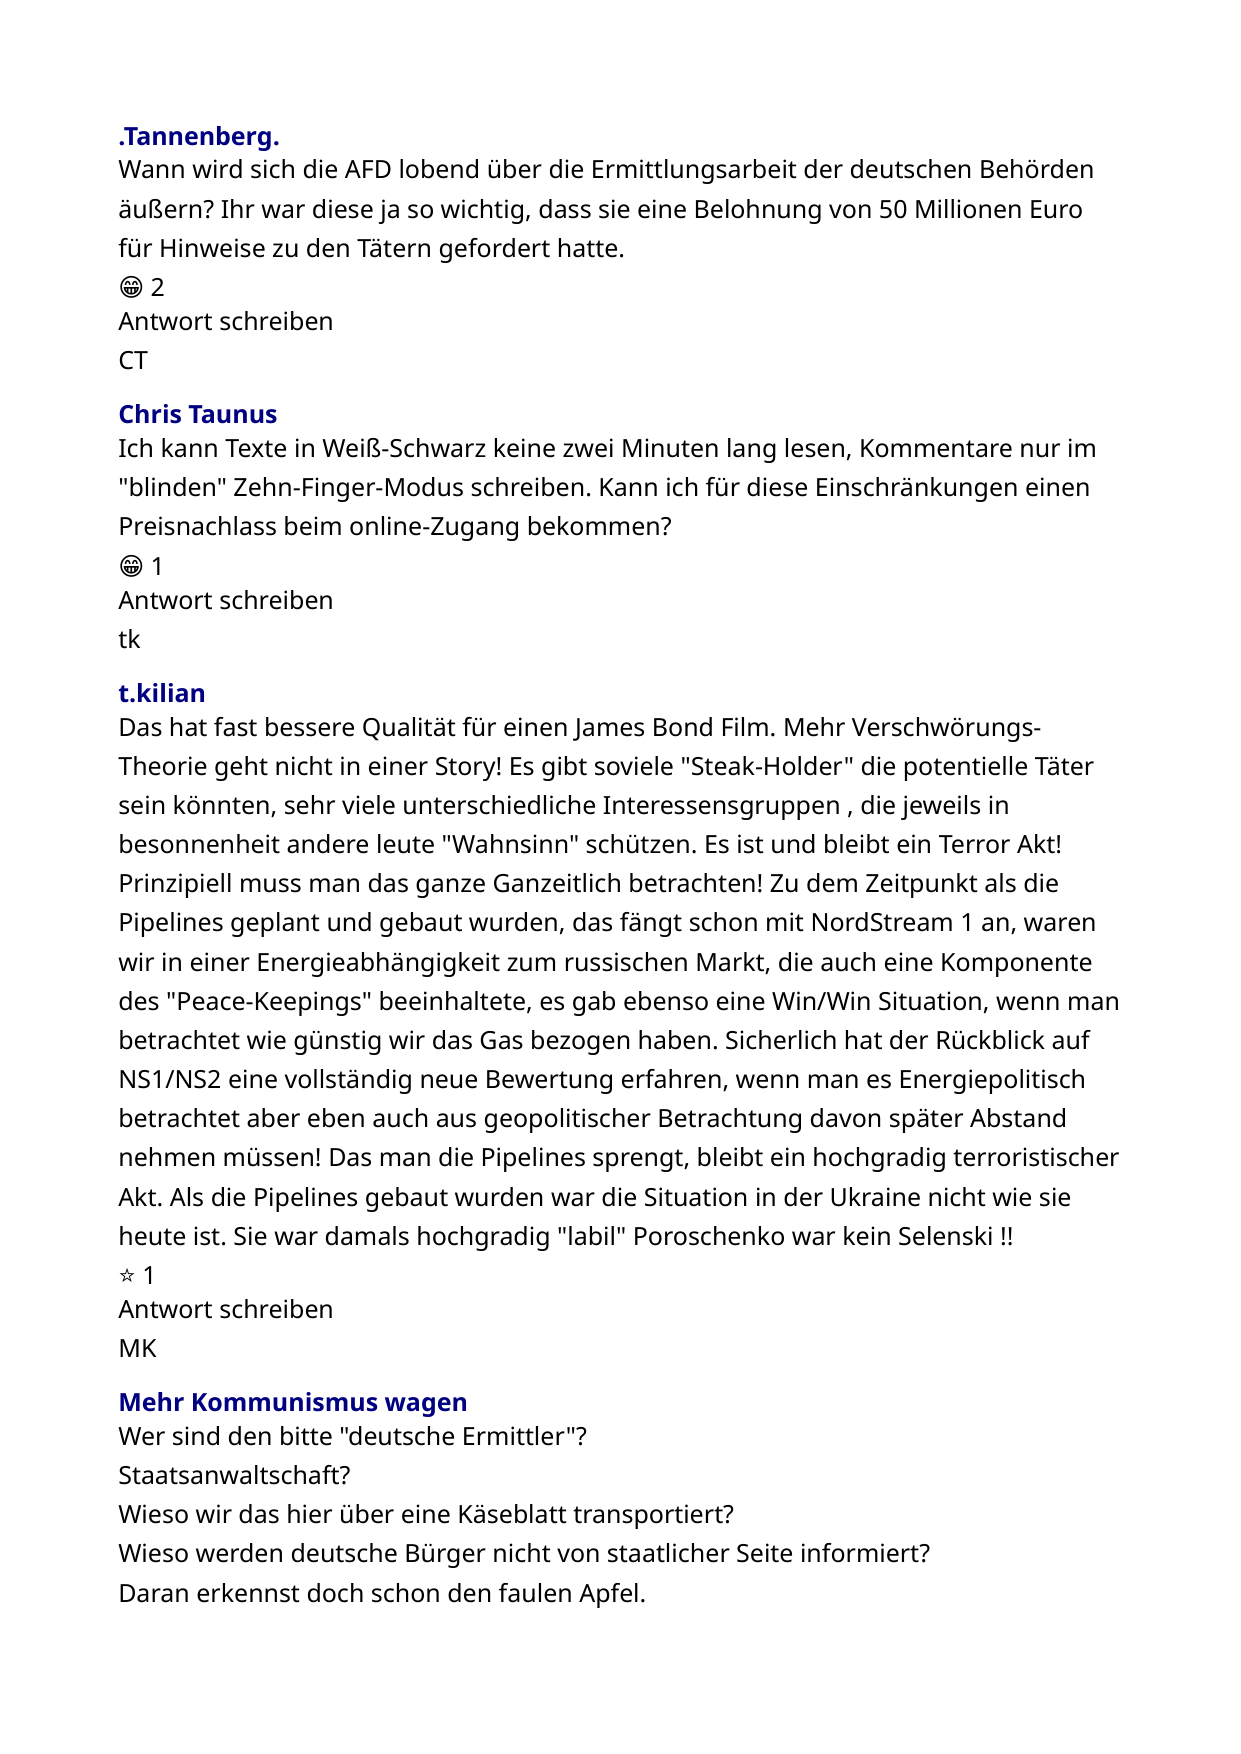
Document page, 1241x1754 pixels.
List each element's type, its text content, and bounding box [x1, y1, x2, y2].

text ⭐️ 1 [118, 1258, 1122, 1292]
text CT [118, 343, 1122, 377]
text Daran erkennst doch schon den faulen Apfel. [118, 1575, 1122, 1609]
subtitle t.kilian [118, 675, 1122, 709]
text 😁 2 [118, 270, 1122, 304]
text Antwort schreiben [118, 582, 1122, 616]
text Wann wird sich die AFD lobend über die Ermittlungsarbeit der deutschen Behörden äußern? Ihr war diese ja so wichtig, dass sie eine Belohnung von 50 Millionen Euro für Hinweise zu den Tätern gefordert hatte. [118, 152, 1122, 264]
text Antwort schreiben [118, 304, 1122, 338]
text Das hat fast bessere Qualität für einen James Bond Film. Mehr Verschwörungs-Theorie geht nicht in einer Story! Es gibt soviele "Steak-Holder" die potentielle Täter sein könnten, sehr viele unterschiedliche Interessensgruppen , die jeweils in besonnenheit andere leute "Wahnsinn" schützen. Es ist und bleibt ein Terror Akt! Prinzipiell muss man das ganze Ganzeitlich betrachten! Zu dem Zeitpunkt als die Pipelines geplant und gebaut wurden, das fängt schon mit NordStream 1 an, waren wir in einer Energieabhängigkeit zum russischen Markt, die auch eine Komponente des "Peace-Keepings" beeinhaltete, es gab ebenso eine Win/Win Situation, wenn man betrachtet wie günstig wir das Gas bezogen haben. Sicherlich hat der Rückblick auf NS1/NS2 eine vollständig neue Bewertung erfahren, wenn man es Energiepolitisch betrachtet aber eben auch aus geopolitischer Betrachtung davon später Abstand nehmen müssen! Das man die Pipelines sprengt, bleibt ein hochgradig terroristischer Akt. Als die Pipelines gebaut wurden war die Situation in der Ukraine nicht wie sie heute ist. Sie war damals hochgradig "labil" Poroschenko war kein Selenski !! [118, 709, 1122, 1252]
subtitle .Tannenberg. [118, 118, 1122, 152]
text Wer sind den bitte "deutsche Ermittler"? [118, 1419, 1122, 1453]
text 😁 1 [118, 548, 1122, 582]
text Antwort schreiben [118, 1292, 1122, 1326]
text MK [118, 1331, 1122, 1365]
subtitle Mehr Kommunismus wagen [118, 1384, 1122, 1419]
subtitle Chris Taunus [118, 397, 1122, 431]
text Staatsanwaltschaft? [118, 1458, 1122, 1492]
text Wieso wir das hier über eine Käseblatt transportiert? [118, 1497, 1122, 1531]
text Wieso werden deutsche Bürger nicht von staatlicher Seite informiert? [118, 1536, 1122, 1570]
text tk [118, 621, 1122, 656]
text Ich kann Texte in Weiß-Schwarz keine zwei Minuten lang lesen, Kommentare nur im "blinden" Zehn-Finger-Modus schreiben. Kann ich für diese Einschränkungen einen Preisnachlass beim online-Zugang bekommen? [118, 431, 1122, 543]
